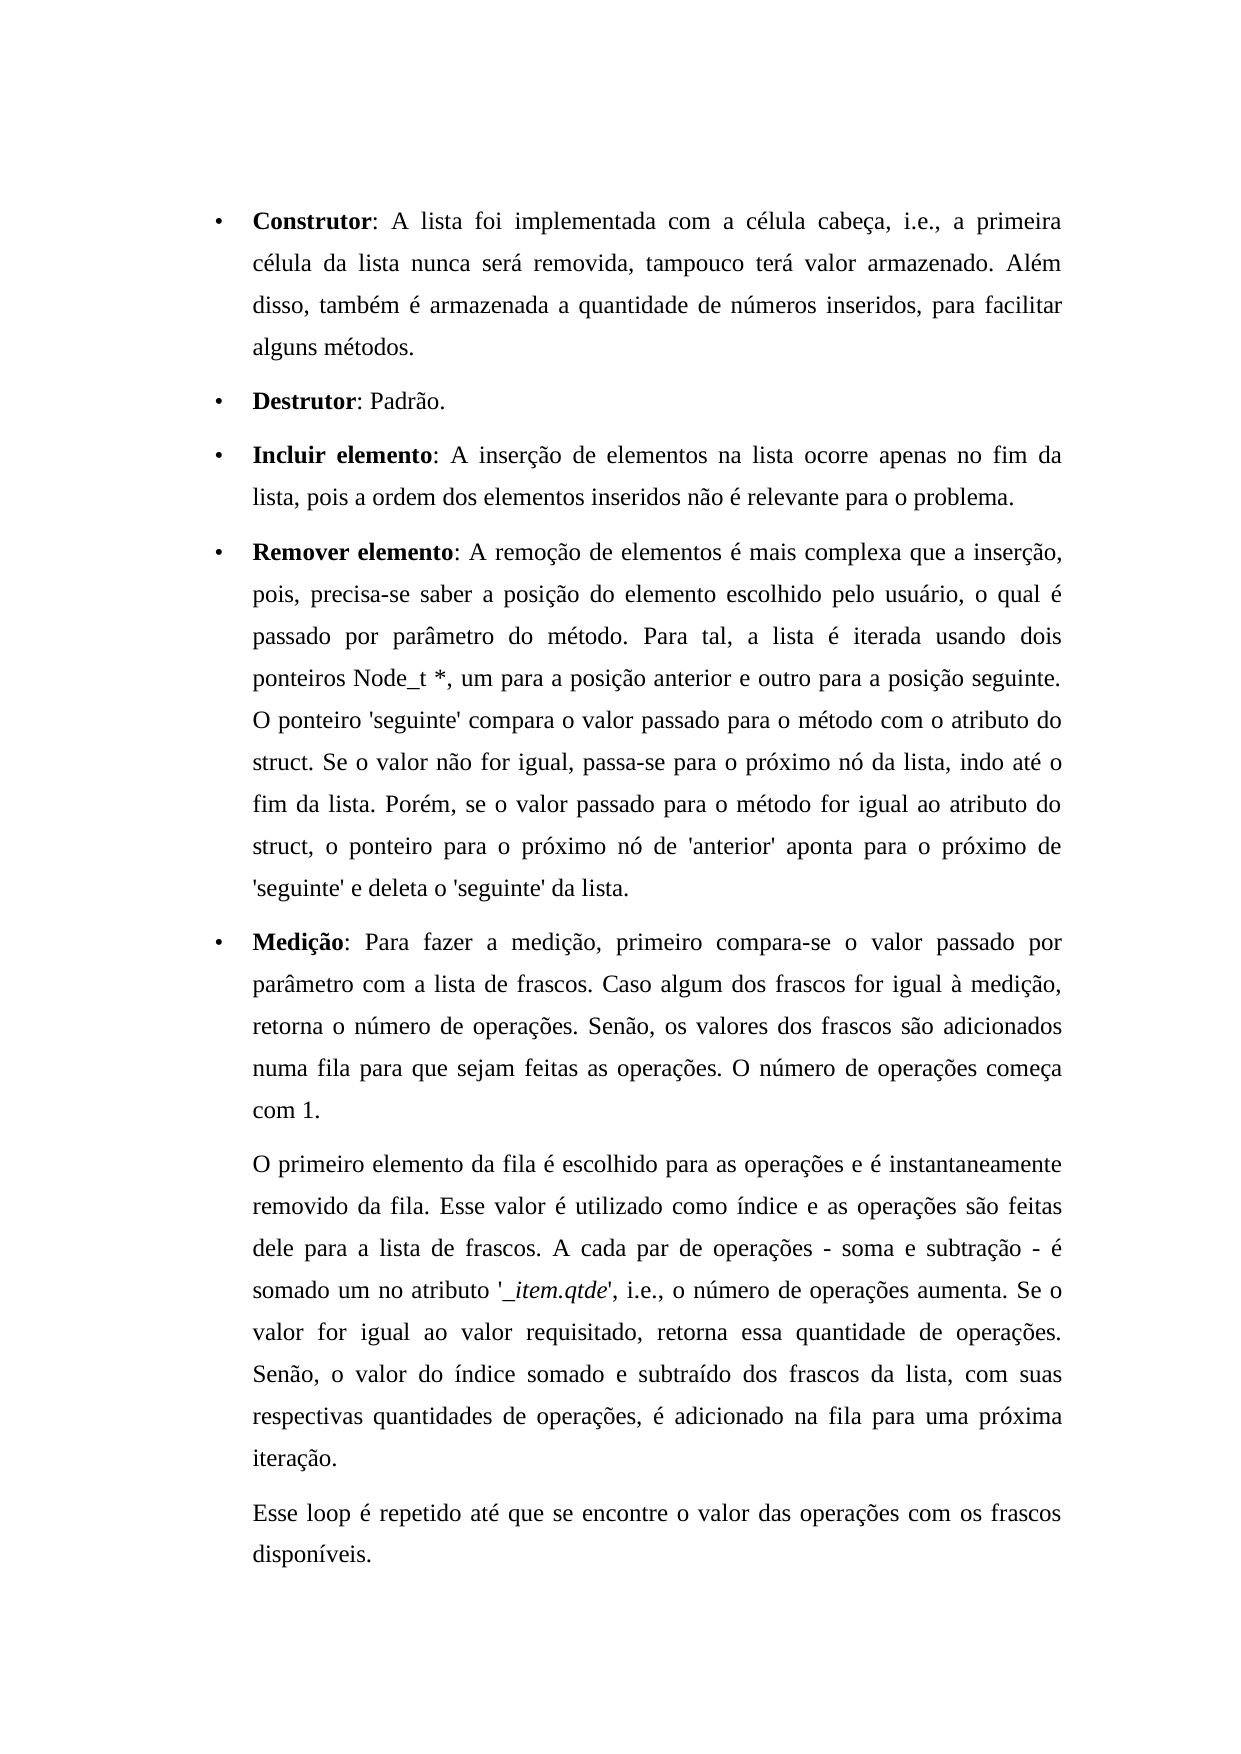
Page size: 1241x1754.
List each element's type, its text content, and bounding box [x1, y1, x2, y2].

list O primeiro elemento da fila é escolhido para as operações e é instantaneamente removido da fila. Esse valor é utilizado como índice e as operações são feitas dele para a lista de frascos. A cada par de operações - soma e subtração - é somado um no atributo '_item.qtde', i.e., o número de operações aumenta. Se o valor for igual ao valor requisitado, retorna essa quantidade de operações. Senão, o valor do índice somado e subtraído dos frascos da lista, com suas respectivas quantidades de operações, é adicionado na fila para uma próxima iteração. [215, 1150, 1063, 1472]
list Construtor: A lista foi implementada com a célula cabeça, i.e., a primeira célula da lista nunca será removida, tampouco terá valor armazenado. Além disso, também é armazenada a quantidade de números inseridos, para facilitar alguns métodos. [215, 207, 1063, 361]
list Esse loop é repetido até que se encontre o valor das operações com os frascos disponíveis. [215, 1498, 1063, 1568]
list Incluir elemento: A inserção de elementos na lista ocorre apenas no fim da lista, pois a ordem dos elementos inseridos não é relevante para o problema. [215, 441, 1063, 511]
list Destrutor: Padrão. [215, 387, 1063, 415]
list Remover elemento: A remoção de elementos é mais complexa que a inserção, pois, precisa-se saber a posição do elemento escolhido pelo usuário, o qual é passado por parâmetro do método. Para tal, a lista é iterada usando dois ponteiros Node_t *, um para a posição anterior e outro para a posição seguinte. O ponteiro 'seguinte' compara o valor passado para o método com o atributo do struct. Se o valor não for igual, passa-se para o próximo nó da lista, indo até o fim da lista. Porém, se o valor passado para o método for igual ao atributo do struct, o ponteiro para o próximo nó de 'anterior' aponta para o próximo de 'seguinte' e deleta o 'seguinte' da lista. [215, 538, 1063, 902]
list Medição: Para fazer a medição, primeiro compara-se o valor passado por parâmetro com a lista de frascos. Caso algum dos frascos for igual à medição, retorna o número de operações. Senão, os valores dos frascos são adicionados numa fila para que sejam feitas as operações. O número de operações começa com 1. [215, 928, 1063, 1124]
